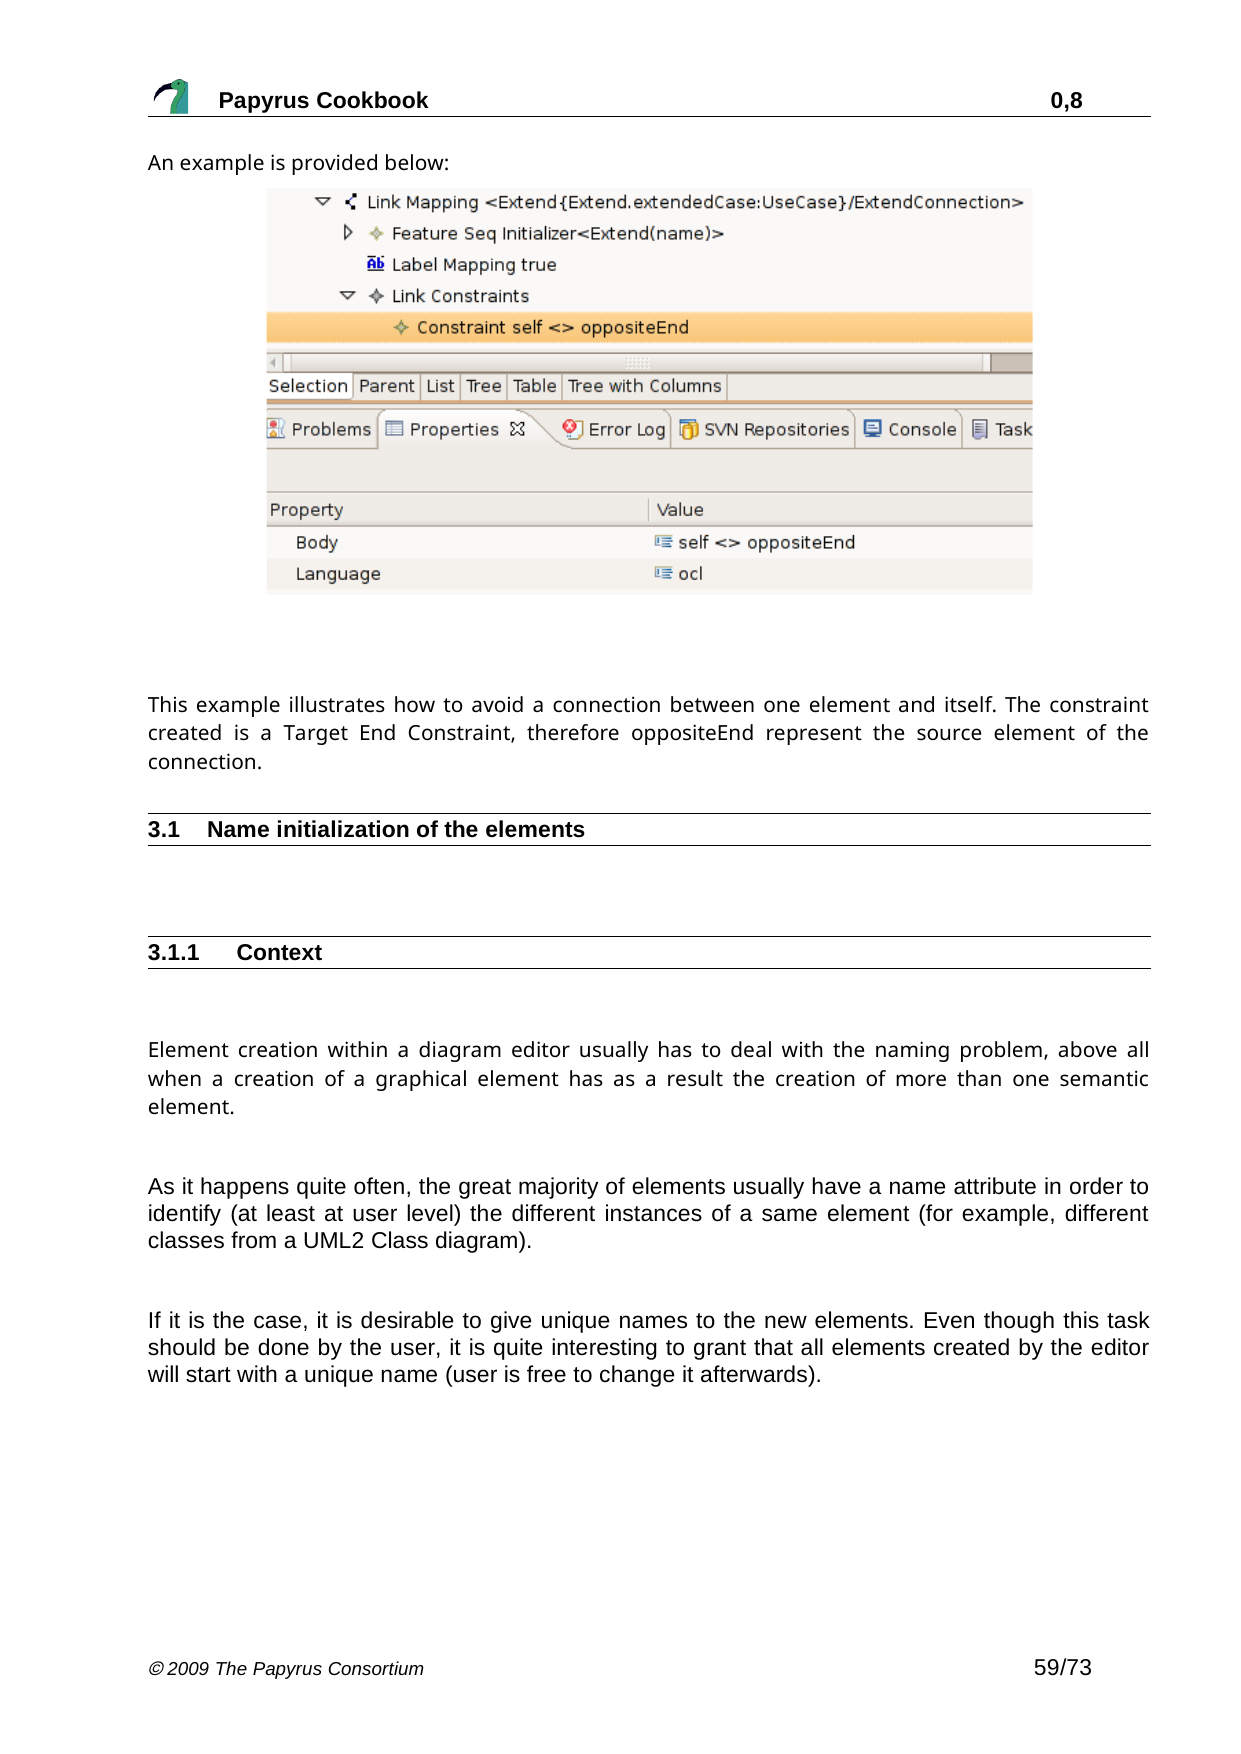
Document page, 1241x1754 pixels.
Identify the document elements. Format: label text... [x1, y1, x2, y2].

text An example is provided below: [148, 148, 1151, 176]
picture [153, 79, 189, 114]
subtitle Name initialization of the elements [148, 814, 1151, 845]
text If it is the case, it is desirable to give unique names to the new elements. Even though this task should be done by the user, it is quite interesting to grant that all elements created by the editor will start with a unique name (user is free to change it afterwards). [148, 1306, 1151, 1387]
subtitle Context [148, 937, 1151, 968]
text This example illustrates how to avoid a connection between one element and itself. The constraint created is a Target End Constraint, therefore oppositeEnd represent the source element of the connection. [148, 689, 1151, 775]
text As it happens quite often, the great majority of elements usually have a name attribute in order to identify (at least at user level) the different instances of a same element (for example, different classes from a UML2 Class diagram). [148, 1173, 1151, 1254]
picture [266, 188, 1033, 595]
text Element creation within a diagram editor usually has to deal with the naming problem, above all when a creation of a graphical element has as a result the creation of more than one semantic element. [148, 1035, 1151, 1121]
